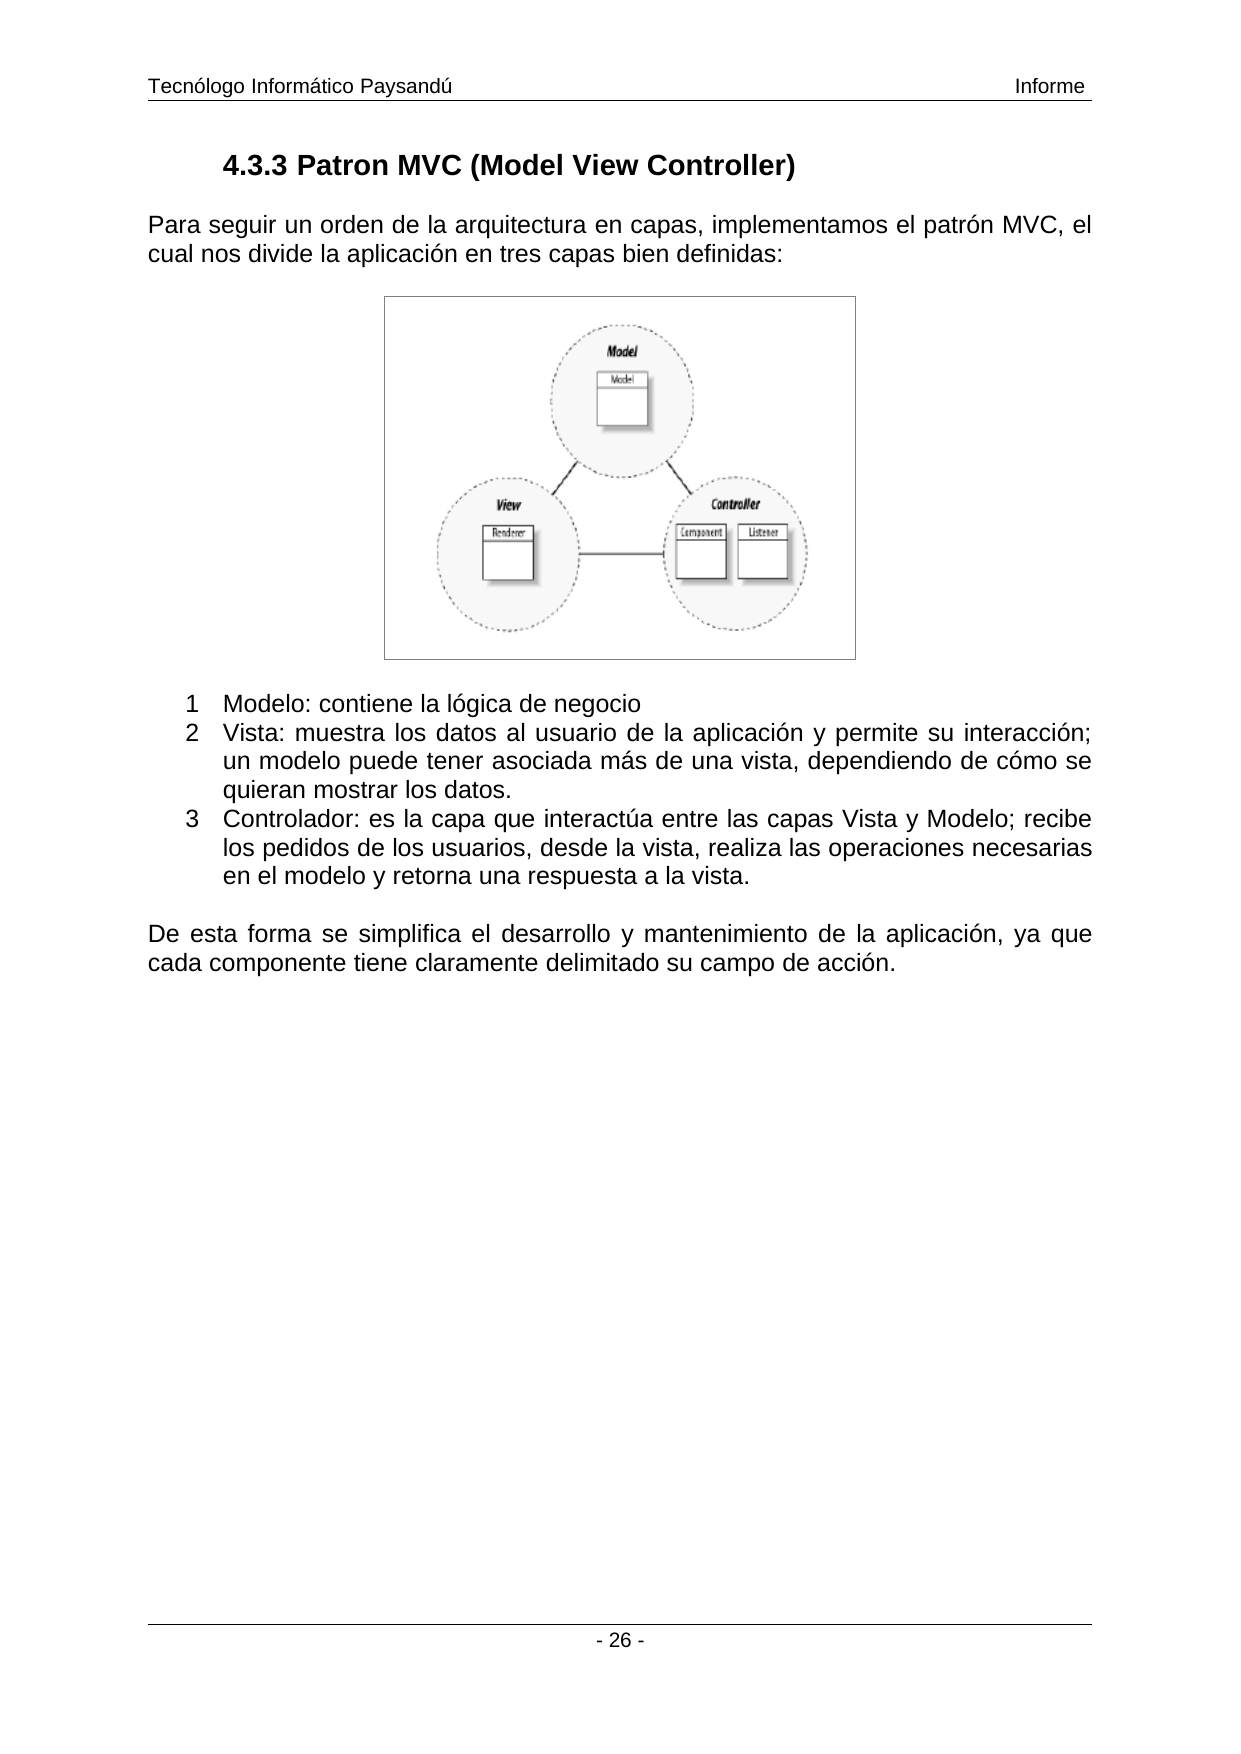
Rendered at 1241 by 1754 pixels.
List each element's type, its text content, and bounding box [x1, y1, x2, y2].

text De esta forma se simplifica el desarrollo y mantenimiento de la aplicación, ya que cada componente tiene claramente delimitado su campo de acción. [148, 919, 1092, 976]
list Modelo: contiene la lógica de negocio [185, 689, 1092, 717]
list Vista: muestra los datos al usuario de la aplicación y permite su interacción; un modelo puede tener asociada más de una vista, dependiendo de cómo se quieran mostrar los datos. [185, 717, 1092, 804]
list Controlador: es la capa que interactúa entre las capas Vista y Modelo; recibe los pedidos de los usuarios, desde la vista, realiza las operaciones necesarias en el modelo y retorna una respuesta a la vista. [185, 804, 1092, 890]
text Para seguir un orden de la arquitectura en capas, implementamos el patrón MVC, el cual nos divide la aplicación en tres capas bien definidas: [148, 210, 1092, 267]
picture [401, 305, 840, 651]
subtitle Patron MVC (Model View Controller) [223, 148, 1092, 181]
